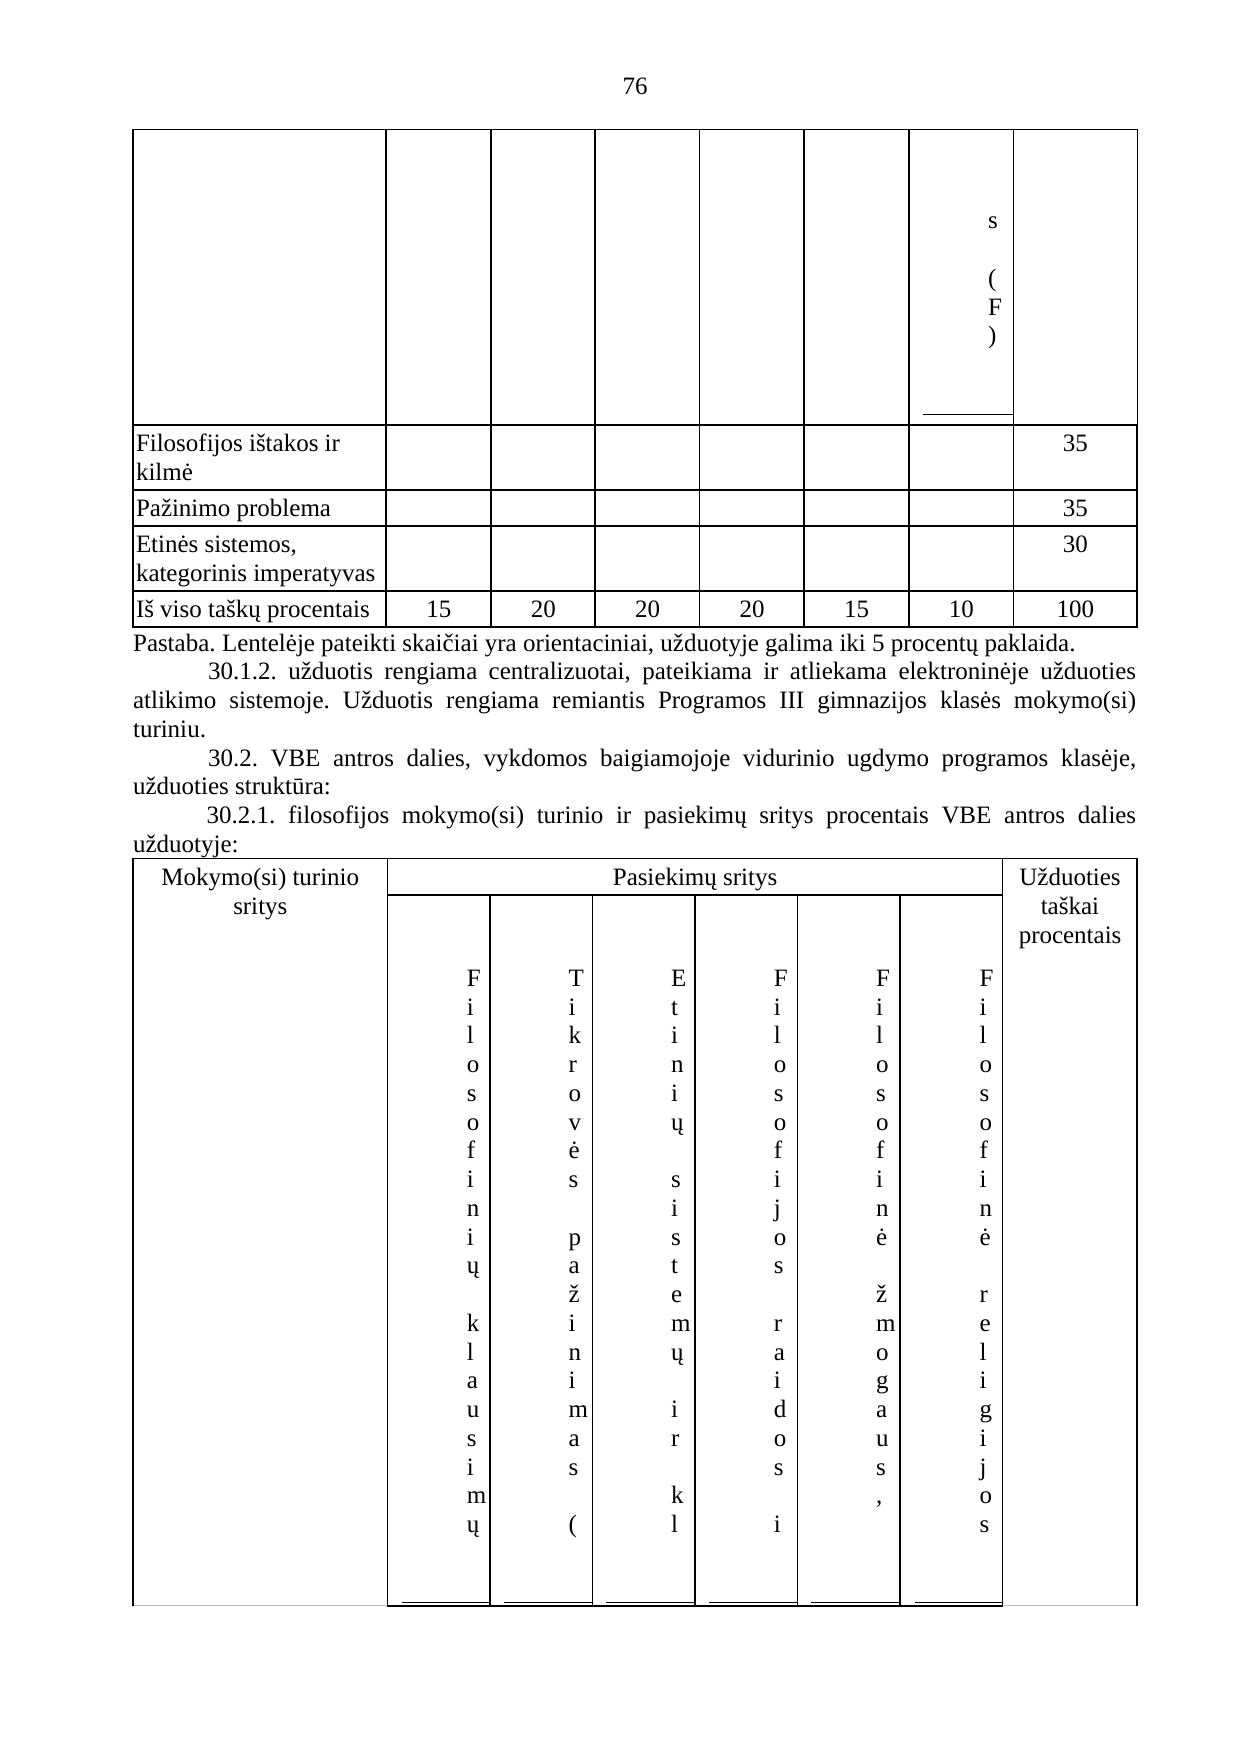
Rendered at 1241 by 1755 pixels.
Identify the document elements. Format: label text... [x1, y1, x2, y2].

table_cell 35 [1014, 426, 1136, 489]
table_cell [596, 491, 699, 525]
table_cell [596, 527, 699, 590]
text Pastaba. Lentelėje pateikti skaičiai yra orientaciniai, užduotyje galima iki 5 procentų paklaida. [133, 628, 1137, 656]
table_header [1014, 130, 1137, 424]
table_cell 10 [910, 592, 1013, 626]
table_cell Tikrovės pažinimas ( [491, 896, 592, 1605]
text 30.2. VBE antros dalies, vykdomos baigiamojoje vidurinio ugdymo programos klasėje, užduoties struktūra: [133, 743, 1137, 800]
table_cell [700, 426, 803, 489]
table_cell [700, 527, 803, 590]
table_cell Filosofijos ištakos ir kilmė [134, 426, 385, 489]
table_cell [910, 491, 1013, 525]
table_cell Filosofinė žmogaus, [798, 896, 899, 1605]
table_cell Filosofijos raidos i [696, 896, 797, 1605]
table_cell Filosofinė religijos [901, 896, 1002, 1605]
table_cell [805, 426, 908, 489]
table_cell 20 [700, 592, 803, 626]
table_cell 20 [596, 592, 699, 626]
table_cell [596, 426, 699, 489]
table_cell [910, 426, 1013, 489]
table_cell s (F) [910, 130, 1013, 424]
table_cell 35 [1014, 491, 1136, 525]
table_cell [387, 527, 490, 590]
table_cell [910, 527, 1013, 590]
table_cell [805, 527, 908, 590]
table_cell 30 [1014, 527, 1136, 590]
table_cell 15 [805, 592, 908, 626]
table_header [134, 130, 385, 424]
text 30.1.2. užduotis rengiama centralizuotai, pateikiama ir atliekama elektroninėje užduoties atlikimo sistemoje. Užduotis rengiama remiantis Programos III gimnazijos klasės mokymo(si) turiniu. [133, 656, 1137, 743]
table_cell [387, 130, 490, 424]
table_header Mokymo(si) turinio sritys [134, 859, 387, 1605]
table_header Pasiekimų sritys [388, 859, 1002, 894]
table_cell Pažinimo problema [134, 491, 385, 525]
table_cell 20 [492, 592, 594, 626]
table_cell [387, 426, 490, 489]
table_cell [700, 491, 803, 525]
table_cell 100 [1014, 592, 1136, 626]
table_cell [492, 426, 594, 489]
table_cell [805, 130, 908, 424]
table_cell Iš viso taškų procentais [134, 592, 385, 626]
table_cell 15 [387, 592, 490, 626]
table_cell Filosofinių klausimų [388, 896, 489, 1605]
table_cell Etinių sistemų ir kl [593, 896, 694, 1605]
table_cell Etinės sistemos, kategorinis imperatyvas [134, 527, 385, 590]
table_cell [596, 130, 699, 424]
table_cell [492, 130, 594, 424]
table_cell [387, 491, 490, 525]
table_cell [700, 130, 803, 424]
table_cell [492, 527, 594, 590]
table_header Užduoties taškai procentais [1003, 859, 1136, 1605]
text 30.2.1. filosofijos mokymo(si) turinio ir pasiekimų sritys procentais VBE antros dalies užduotyje: [133, 800, 1137, 858]
table_cell [492, 491, 594, 525]
table_cell [805, 491, 908, 525]
